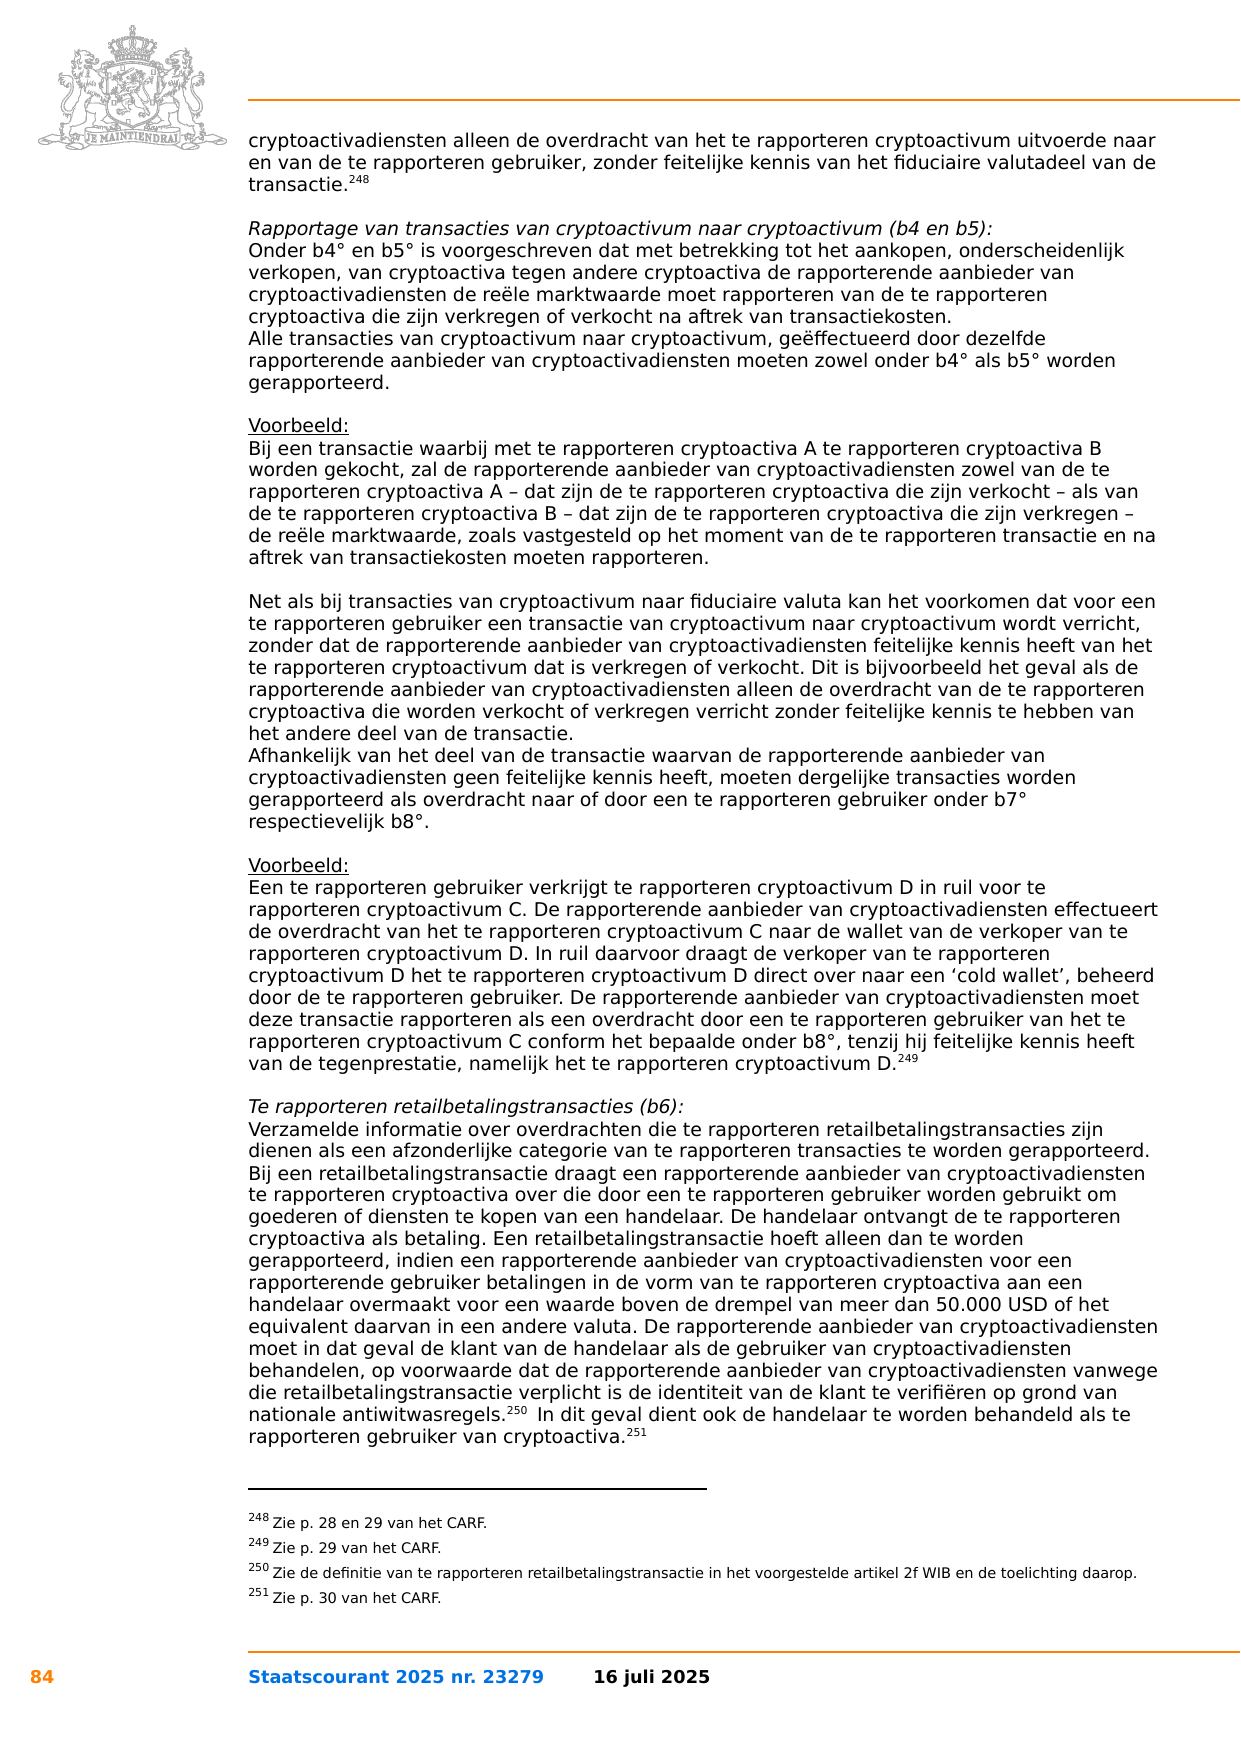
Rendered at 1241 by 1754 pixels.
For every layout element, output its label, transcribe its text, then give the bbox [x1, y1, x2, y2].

text Zie de definitie van te rapporteren retailbetalingstransactie in het voorgestelde artikel 2f WIB en de toelichting daarop. [248, 1561, 1163, 1583]
text Alle transacties van cryptoactivum naar cryptoactivum, geëffectueerd door dezelfde rapporterende aanbieder van cryptoactivadiensten moeten zowel onder b4° als b5° worden gerapporteerd. [248, 328, 1163, 393]
text cryptoactivadiensten alleen de overdracht van het te rapporteren cryptoactivum uitvoerde naar en van de te rapporteren gebruiker, zonder feitelijke kennis van het fiduciaire valutadeel van de transactie. [248, 130, 1163, 196]
text Te rapporteren retailbetalingstransacties (b6): [248, 1096, 1163, 1118]
text Zie p. 28 en 29 van het CARF. [248, 1511, 1163, 1533]
text Rapportage van transacties van cryptoactivum naar cryptoactivum (b4 en b5): [248, 218, 1163, 240]
text Onder b4° en b5° is voorgeschreven dat met betrekking tot het aankopen, onderscheidenlijk verkopen, van cryptoactiva tegen andere cryptoactiva de rapporterende aanbieder van cryptoactivadiensten de reële marktwaarde moet rapporteren van de te rapporteren cryptoactiva die zijn verkregen of verkocht na aftrek van transactiekosten. [248, 240, 1163, 328]
text Afhankelijk van het deel van de transactie waarvan de rapporterende aanbieder van cryptoactivadiensten geen feitelijke kennis heeft, moeten dergelijke transacties worden gerapporteerd als overdracht naar of door een te rapporteren gebruiker onder b7° respectievelijk b8°. [248, 745, 1163, 833]
text Net als bij transacties van cryptoactivum naar fiduciaire valuta kan het voorkomen dat voor een te rapporteren gebruiker een transactie van cryptoactivum naar cryptoactivum wordt verricht, zonder dat de rapporterende aanbieder van cryptoactivadiensten feitelijke kennis heeft van het te rapporteren cryptoactivum dat is verkregen of verkocht. Dit is bijvoorbeeld het geval als de rapporterende aanbieder van cryptoactivadiensten alleen de overdracht van de te rapporteren cryptoactiva die worden verkocht of verkregen verricht zonder feitelijke kennis te hebben van het andere deel van de transactie. [248, 591, 1163, 745]
picture [38, 25, 227, 150]
text Een te rapporteren gebruiker verkrijgt te rapporteren cryptoactivum D in ruil voor te rapporteren cryptoactivum C. De rapporterende aanbieder van cryptoactivadiensten effectueert de overdracht van het te rapporteren cryptoactivum C naar de wallet van de verkoper van te rapporteren cryptoactivum D. In ruil daarvoor draagt de verkoper van te rapporteren cryptoactivum D het te rapporteren cryptoactivum D direct over naar een ‘cold wallet’, beheerd door de te rapporteren gebruiker. De rapporterende aanbieder van cryptoactivadiensten moet deze transactie rapporteren als een overdracht door een te rapporteren gebruiker van het te rapporteren cryptoactivum C conform het bepaalde onder b8°, tenzij hij feitelijke kennis heeft van de tegenprestatie, namelijk het te rapporteren cryptoactivum D. [248, 877, 1163, 1074]
text Voorbeeld: [248, 855, 1163, 877]
text Bij een transactie waarbij met te rapporteren cryptoactiva A te rapporteren cryptoactiva B worden gekocht, zal de rapporterende aanbieder van cryptoactivadiensten zowel van de te rapporteren cryptoactiva A – dat zijn de te rapporteren cryptoactiva die zijn verkocht – als van de te rapporteren cryptoactiva B – dat zijn de te rapporteren cryptoactiva die zijn verkregen – de reële marktwaarde, zoals vastgesteld op het moment van de te rapporteren transactie en na aftrek van transactiekosten moeten rapporteren. [248, 437, 1163, 569]
text Voorbeeld: [248, 415, 1163, 437]
text Zie p. 29 van het CARF. [248, 1536, 1163, 1558]
text Zie p. 30 van het CARF. [248, 1586, 1163, 1608]
text Verzamelde informatie over overdrachten die te rapporteren retailbetalingstransacties zijn dienen als een afzonderlijke categorie van te rapporteren transacties te worden gerapporteerd. Bij een retailbetalingstransactie draagt een rapporterende aanbieder van cryptoactivadiensten te rapporteren cryptoactiva over die door een te rapporteren gebruiker worden gebruikt om goederen of diensten te kopen van een handelaar. De handelaar ontvangt de te rapporteren cryptoactiva als betaling. Een retailbetalingstransactie hoeft alleen dan te worden gerapporteerd, indien een rapporterende aanbieder van cryptoactivadiensten voor een rapporterende gebruiker betalingen in de vorm van te rapporteren cryptoactiva aan een handelaar overmaakt voor een waarde boven de drempel van meer dan 50.000 USD of het equivalent daarvan in een andere valuta. De rapporterende aanbieder van cryptoactivadiensten moet in dat geval de klant van de handelaar als de gebruiker van cryptoactivadiensten behandelen, op voorwaarde dat de rapporterende aanbieder van cryptoactivadiensten vanwege die retailbetalingstransactie verplicht is de identiteit van de klant te verifiëren op grond van nationale antiwitwasregels. In dit geval dient ook de handelaar te worden behandeld als te rapporteren gebruiker van cryptoactiva. [248, 1118, 1163, 1448]
